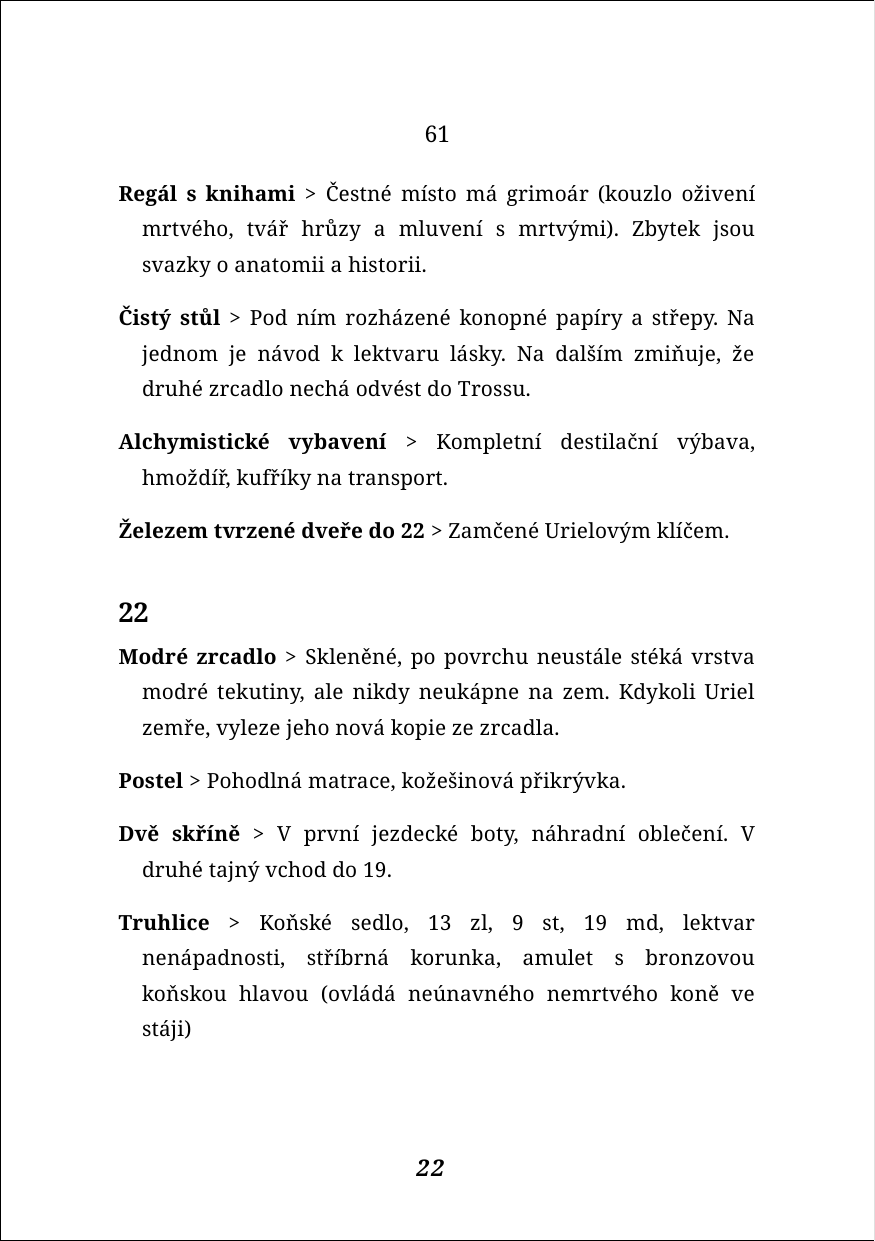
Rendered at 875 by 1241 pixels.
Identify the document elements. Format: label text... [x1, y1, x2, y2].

text Dvě skříně > V první jezdecké boty, náhradní oblečení. V druhé tajný vchod do 19. [118, 819, 756, 883]
text Postel > Pohodlná matrace, kožešinová přikrývka. [118, 766, 756, 794]
text Čistý stůl > Pod ním rozházené konopné papíry a střepy. Na jednom je návod k lektvaru lásky. Na dalším zmiňuje, že druhé zrcadlo nechá odvést do Trossu. [118, 303, 756, 403]
text Regál s knihami > Čestné místo má grimoár (kouzlo oživení mrtvého, tvář hrůzy a mluvení s mrtvými). Zbytek jsou svazky o anatomii a historii. [118, 179, 756, 278]
text Truhlice > Koňské sedlo, 13 zl, 9 st, 19 md, lektvar nenápadnosti, stříbrná korunka, amulet s bronzovou koňskou hlavou (ovládá neúnavného nemrtvého koně ve stáji) [118, 908, 756, 1043]
text Železem tvrzené dveře do 22 > Zamčené Urielovým klíčem. [118, 516, 756, 545]
text Alchymistické vybavení > Kompletní destilační výbava, hmoždíř, kufříky na transport. [118, 427, 756, 491]
subtitle 22 [118, 593, 756, 630]
text Modré zrcadlo > Skleněné, po povrchu neustále stéká vrstva modré tekutiny, ale nikdy neukápne na zem. Kdykoli Uriel zemře, vyleze jeho nová kopie ze zrcadla. [118, 642, 756, 741]
